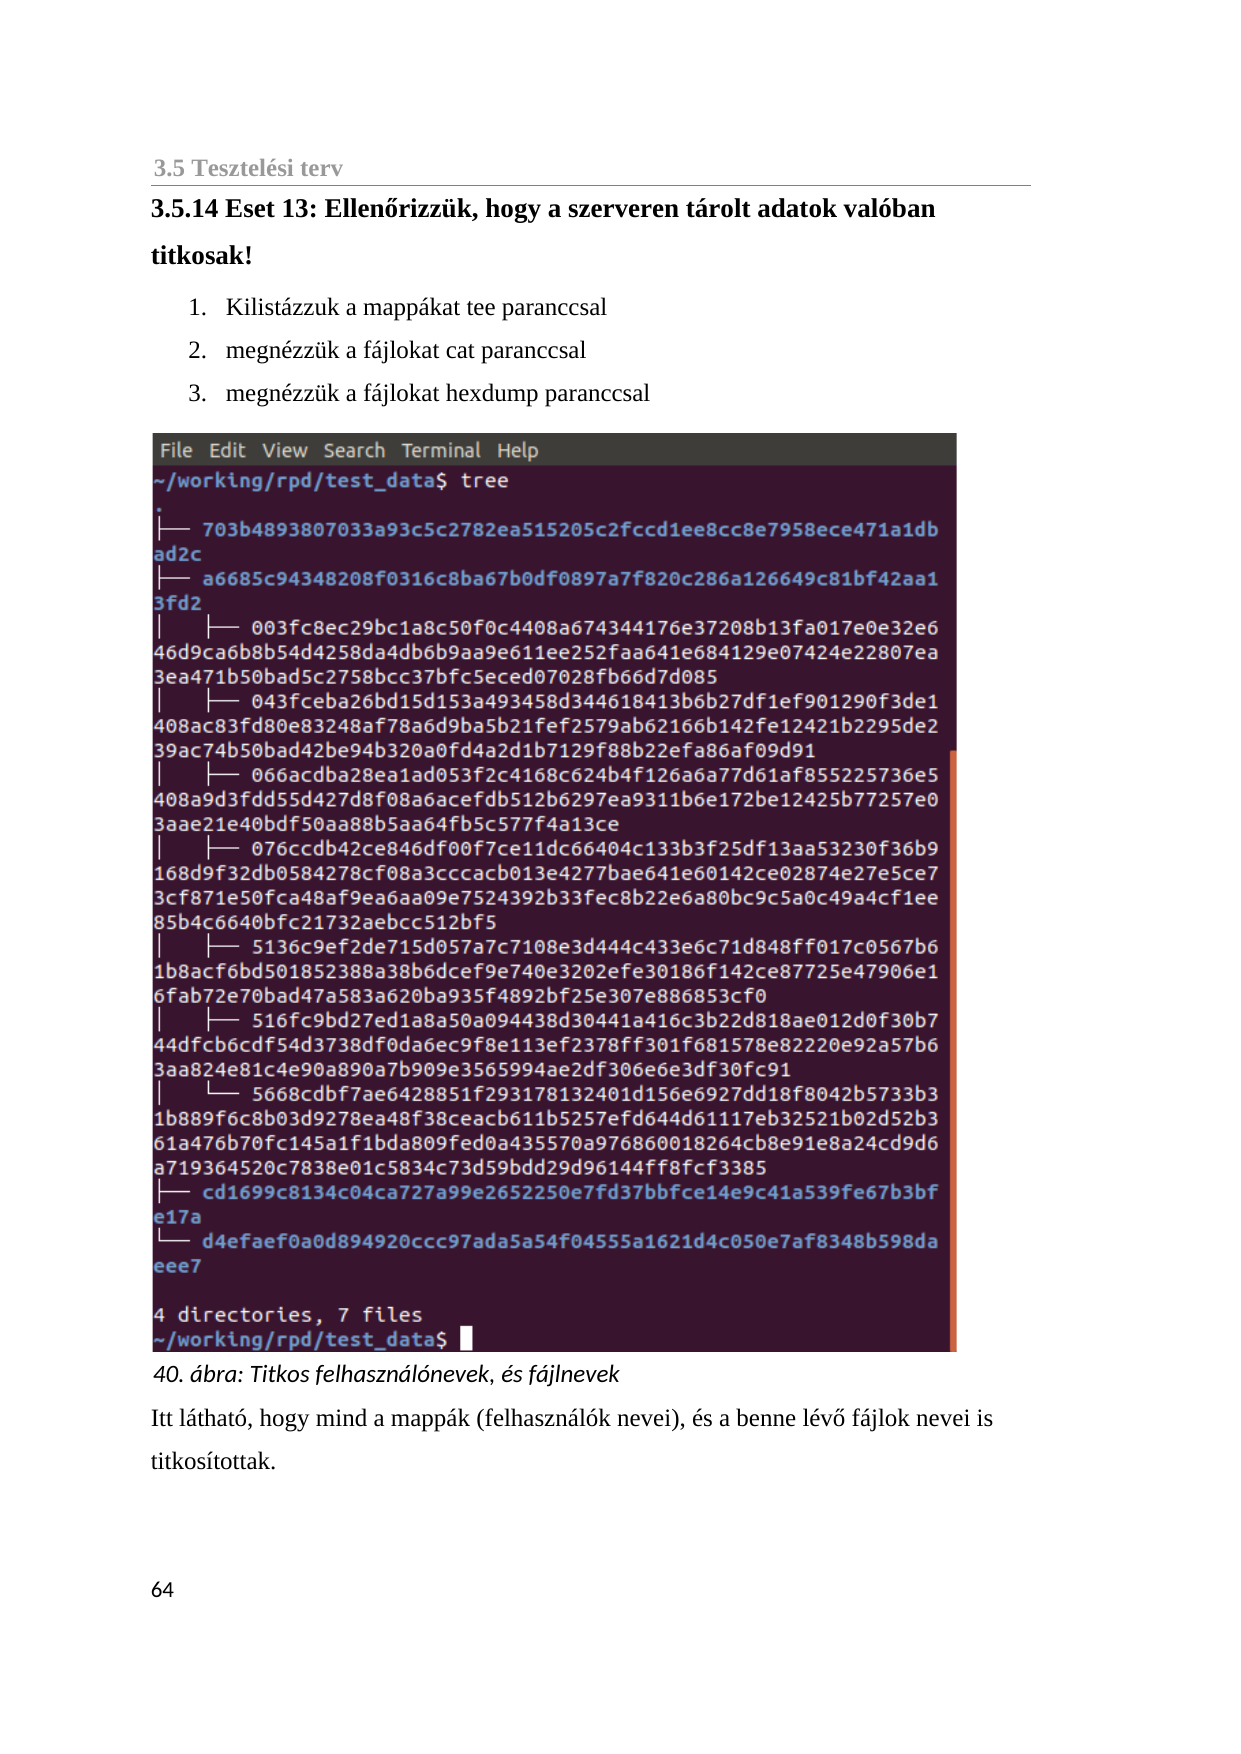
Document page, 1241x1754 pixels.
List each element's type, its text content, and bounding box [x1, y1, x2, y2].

list megnézzük a fájlokat hexdump paranccsal [188, 378, 1031, 407]
list megnézzük a fájlokat cat paranccsal [188, 335, 1031, 364]
text Itt látható, hogy mind a mappák (felhasználók nevei), és a benne lévő fájlok nevei is titkosítottak. [151, 421, 1031, 1475]
picture [152, 433, 957, 1352]
text 40. ábra: Titkos felhasználónevek, és fájlnevek [153, 1352, 957, 1389]
list Kilistázzuk a mappákat tee paranccsal [188, 292, 1031, 321]
subtitle Eset 13: Ellenőrizzük, hogy a szerveren tárolt adatok valóban titkosak! [151, 192, 1031, 270]
